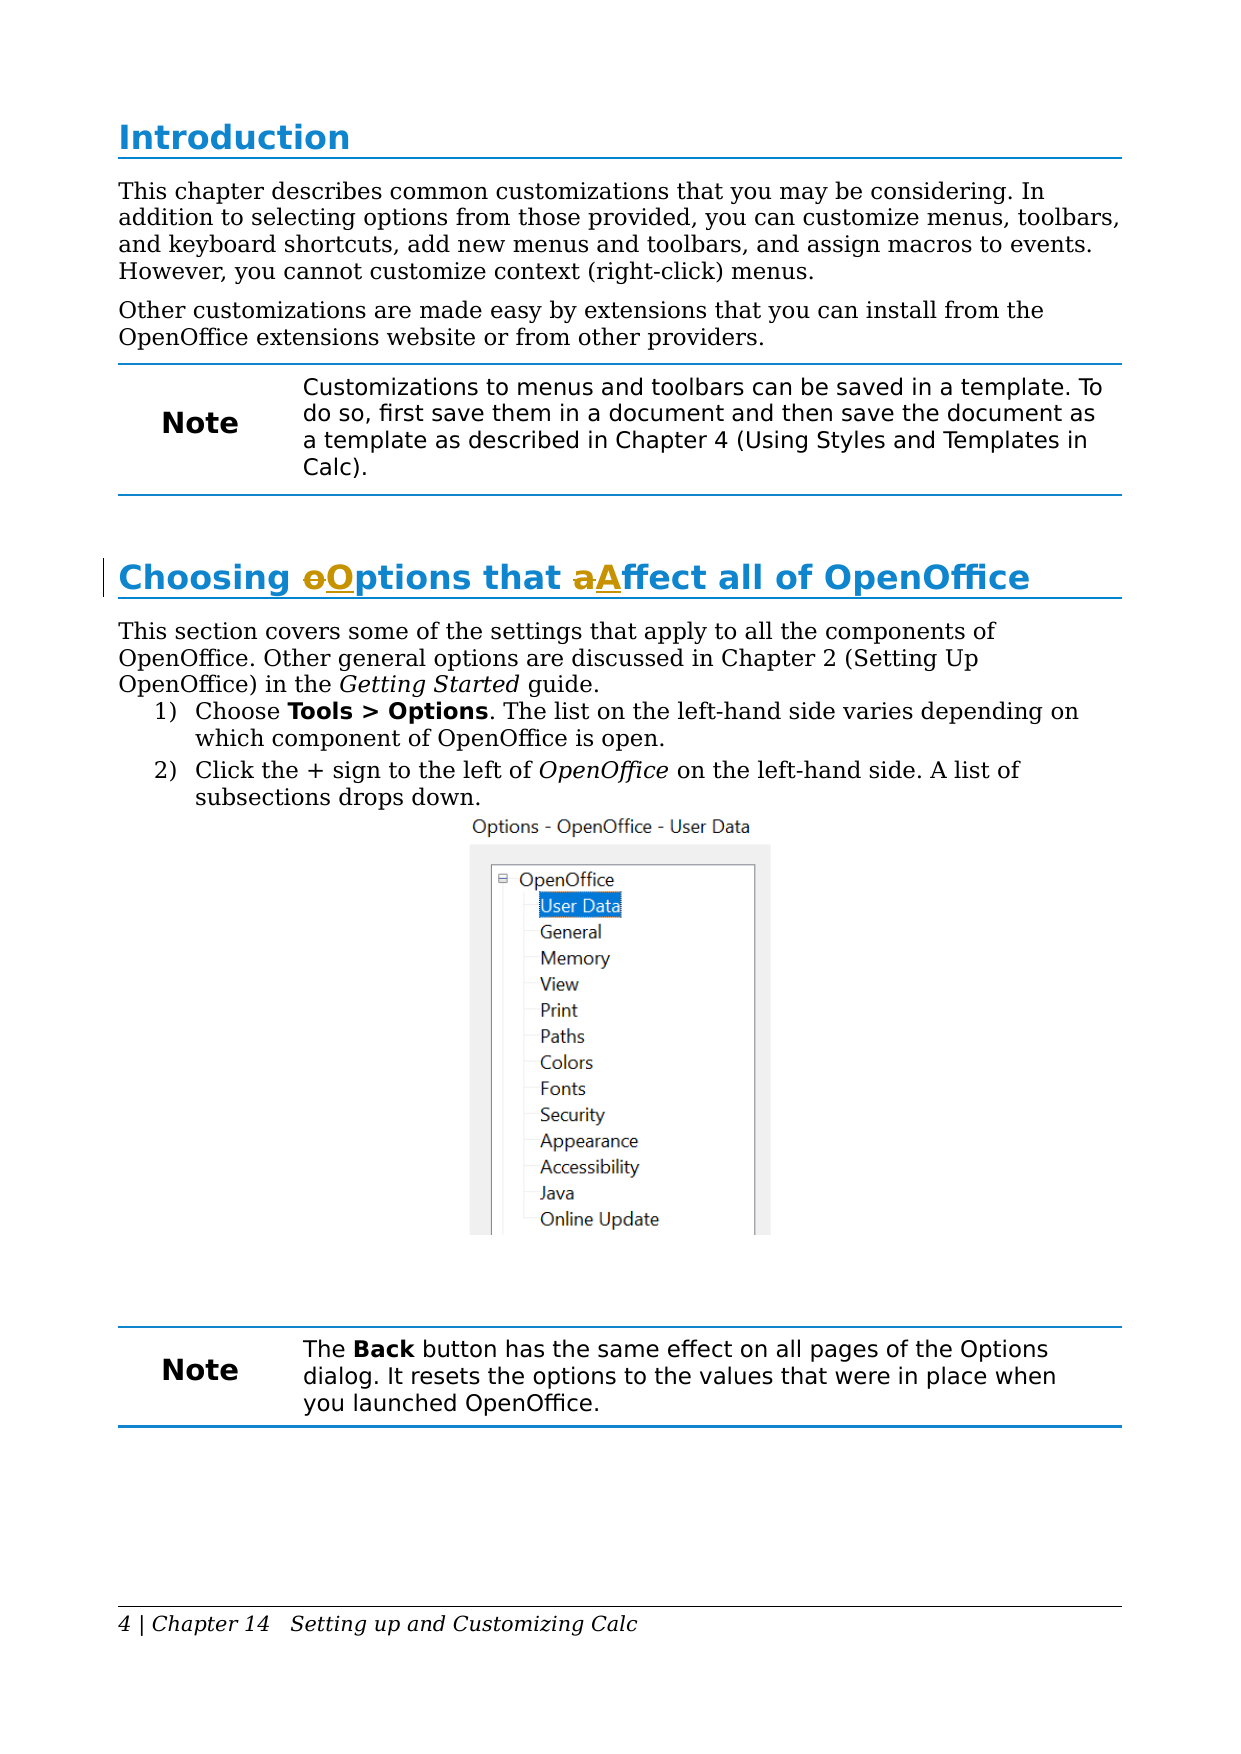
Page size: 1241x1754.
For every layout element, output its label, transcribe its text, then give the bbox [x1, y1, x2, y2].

subtitle Choosing Options that Affect all of OpenOffice [118, 558, 1122, 597]
table_header Note [118, 1328, 281, 1425]
picture [469, 811, 771, 1235]
list Choose Tools > Options. The list on the left-hand side varies depending on which component of OpenOffice is open. [177, 698, 1122, 751]
list Click the + sign to the left of OpenOffice on the left-hand side. A list of subsections drops down. [177, 758, 1122, 811]
list This section covers some of the settings that apply to all the components of OpenOffice. Other general options are discussed in Chapter 2 (Setting Up OpenOffice) in the Getting Started guide. [118, 618, 1122, 698]
text Other customizations are made easy by extensions that you can install from the OpenOffice extensions website or from other providers. [118, 297, 1122, 350]
table_header Customizations to menus and toolbars can be saved in a template. To do so, first save them in a document and then save the document as a template as described in Chapter 4 (Using Styles and Templates in Calc). [281, 365, 1122, 493]
text This chapter describes common customizations that you may be considering. In addition to selecting options from those provided, you can customize menus, toolbars, and keyboard shortcuts, add new menus and toolbars, and assign macros to events. However, you cannot customize context (right-click) menus. [118, 178, 1122, 284]
subtitle Introduction [118, 118, 1122, 157]
table_header The Back button has the same effect on all pages of the Options dialog. It resets the options to the values that were in place when you launched OpenOffice. [281, 1328, 1122, 1425]
table_header Note [118, 365, 281, 493]
